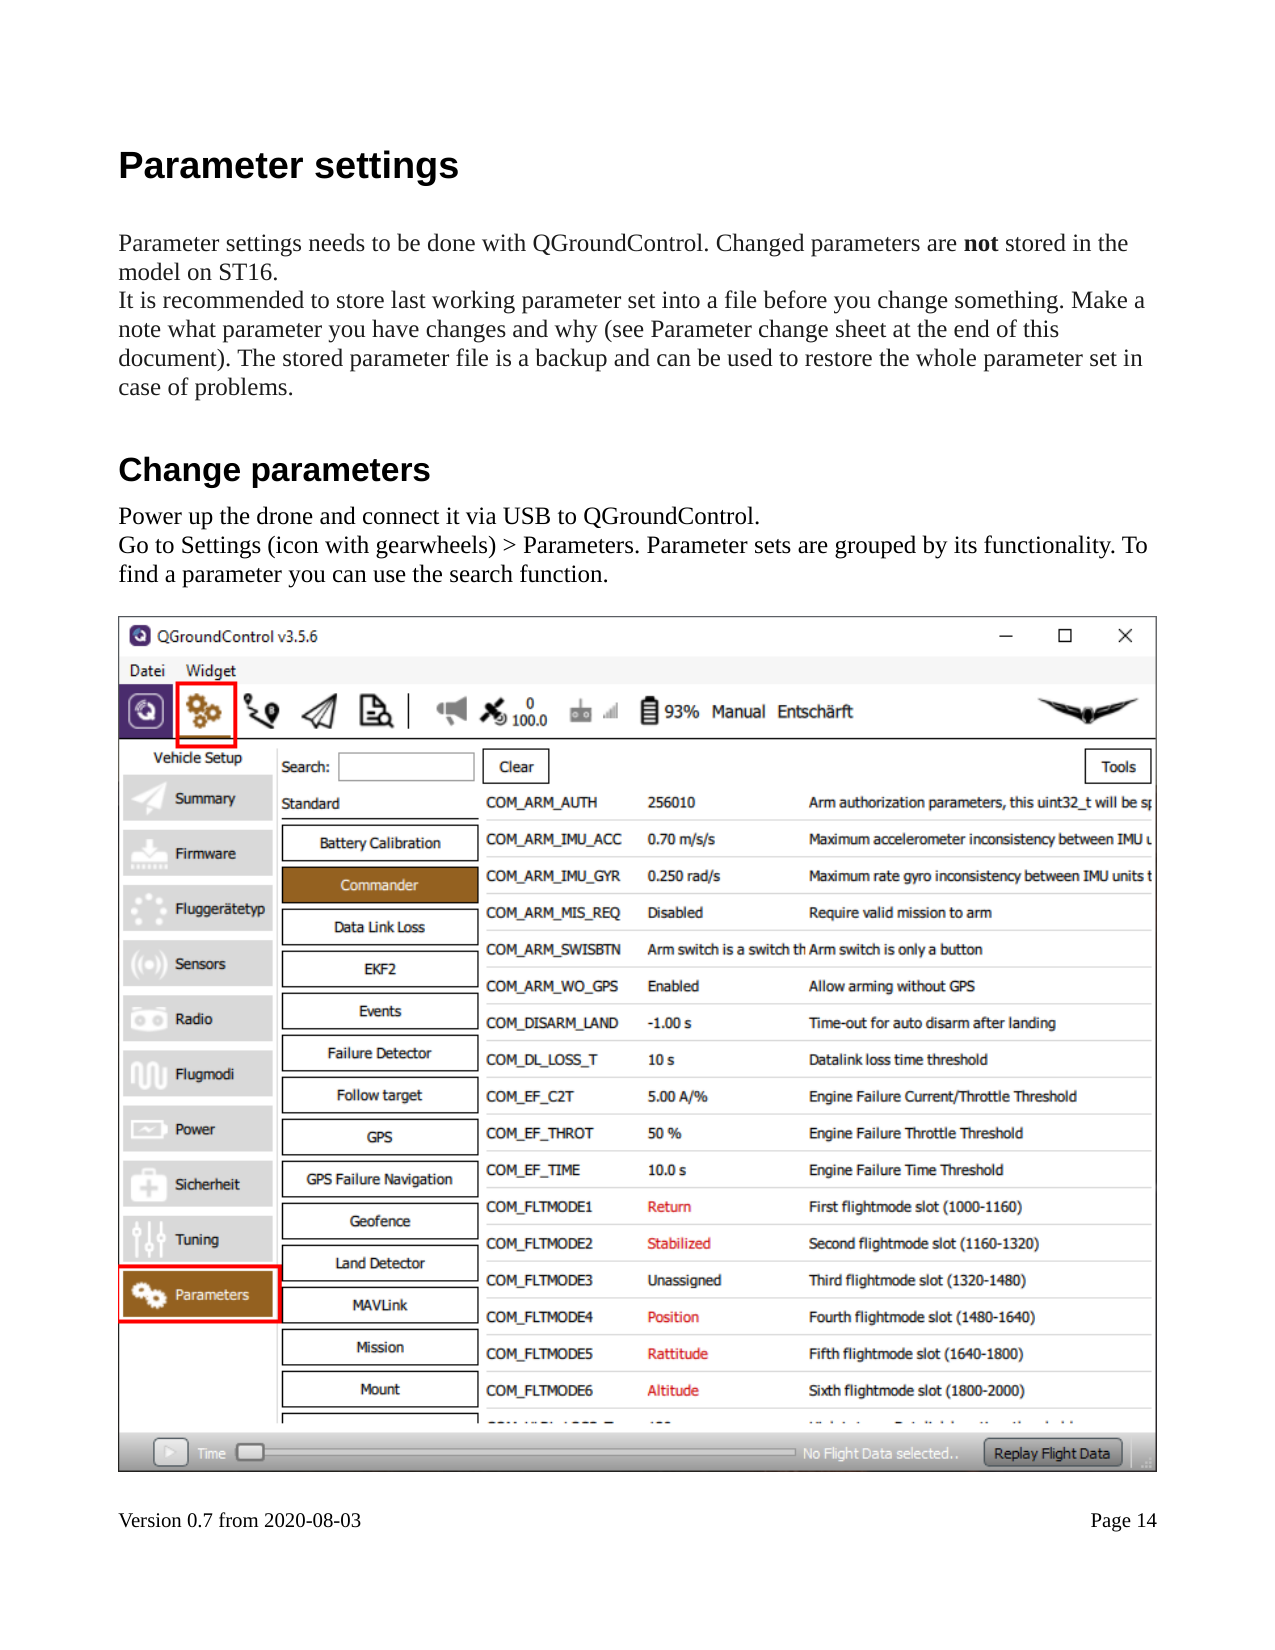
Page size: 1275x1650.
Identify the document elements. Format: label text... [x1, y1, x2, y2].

subtitle Change parameters [118, 450, 1157, 489]
text Go to Settings (icon with gearwheels) > Parameters. Parameter sets are grouped by its functionality. To find a parameter you can use the search function. [118, 530, 1157, 587]
text Parameter settings needs to be done with QGroundControl. Changed parameters are not stored in the model on ST16. [118, 228, 1157, 286]
picture [118, 616, 1157, 1472]
subtitle Parameter settings [118, 143, 1157, 187]
text It is recommended to store last working parameter set into a file before you change something. Make a note what parameter you have changes and why (see Parameter change sheet at the end of this document). The stored parameter file is a backup and can be used to restore the whole parameter set in case of problems. [118, 286, 1157, 401]
text Power up the drone and connect it via USB to QGroundControl. [118, 501, 1157, 530]
